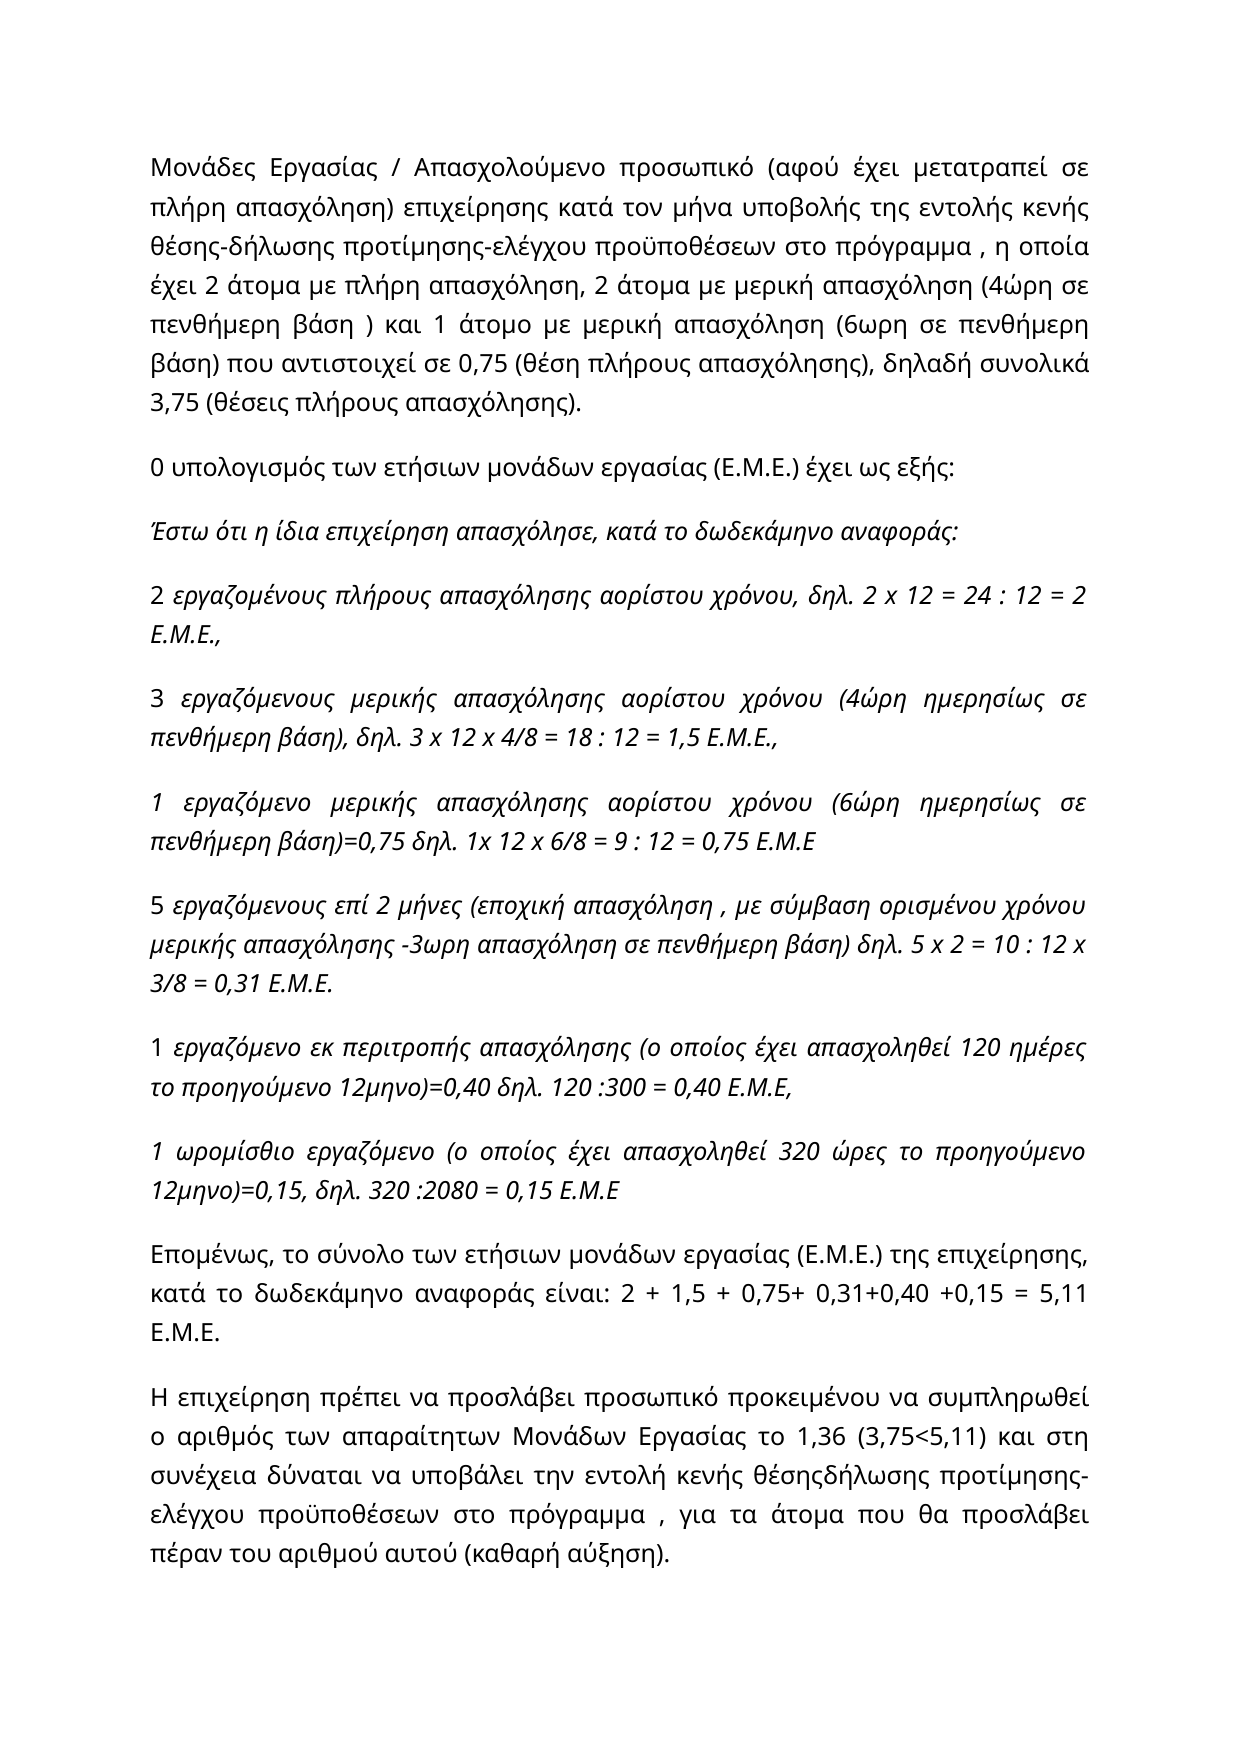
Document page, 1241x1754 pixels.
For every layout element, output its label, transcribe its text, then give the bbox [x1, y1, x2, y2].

text 2 εργαζομένους πλήρους απασχόλησης αορίστου χρόνου, δηλ. 2 x 12 = 24 : 12 = 2 E.M.E., [150, 577, 1090, 651]
text Η επιχείρηση πρέπει να προσλάβει προσωπικό προκειμένου να συμπληρωθεί ο αριθμός των απαραίτητων Μονάδων Εργασίας το 1,36 (3,75<5,11) και στη συνέχεια δύναται να υποβάλει την εντολή κενής θέσηςδήλωσης προτίμησης-ελέγχου προϋποθέσεων στο πρόγραμμα , για τα άτομα που θα προσλάβει πέραν του αριθμού αυτού (καθαρή αύξηση). [150, 1379, 1090, 1570]
text 0 υπολογισμός των ετήσιων μονάδων εργασίας (Ε.Μ.Ε.) έχει ως εξής: [150, 449, 1090, 483]
text 1 εργαζόμενο μερικής απασχόλησης αορίστου χρόνου (6ώρη ημερησίως σε πενθήμερη βάση)=0,75 δηλ. 1x 12 x 6/8 = 9 : 12 = 0,75 E.M.E [150, 784, 1090, 857]
text Μονάδες Εργασίας / Απασχολούμενο προσωπικό (αφού έχει μετατραπεί σε πλήρη απασχόληση) επιχείρησης κατά τον μήνα υποβολής της εντολής κενής θέσης-δήλωσης προτίμησης-ελέγχου προϋποθέσεων στο πρόγραμμα , η οποία έχει 2 άτομα με πλήρη απασχόληση, 2 άτομα με μερική απασχόληση (4ώρη σε πενθήμερη βάση ) και 1 άτομο με μερική απασχόληση (6ωρη σε πενθήμερη βάση) που αντιστοιχεί σε 0,75 (θέση πλήρους απασχόλησης), δηλαδή συνολικά 3,75 (θέσεις πλήρους απασχόλησης). [150, 150, 1090, 419]
text 3 εργαζόμενους μερικής απασχόλησης αορίστου χρόνου (4ώρη ημερησίως σε πενθήμερη βάση), δηλ. 3 x 12 x 4/8 = 18 : 12 = 1,5 E.M.E., [150, 681, 1090, 754]
text 1 εργαζόμενο εκ περιτροπής απασχόλησης (ο οποίος έχει απασχοληθεί 120 ημέρες το προηγούμενο 12μηνο)=0,40 δηλ. 120 :300 = 0,40 E.M.E, [150, 1030, 1090, 1103]
text 5 εργαζόμενους επί 2 μήνες (εποχική απασχόληση , με σύμβαση ορισμένου χρόνου μερικής απασχόλησης -3ωρη απασχόληση σε πενθήμερη βάση) δηλ. 5 x 2 = 10 : 12 x 3/8 = 0,31 E.M.E. [150, 887, 1090, 1000]
text Έστω ότι η ίδια επιχείρηση απασχόλησε, κατά το δωδεκάμηνο αναφοράς: [150, 513, 1090, 547]
text Επομένως, το σύνολο των ετήσιων μονάδων εργασίας (Ε.Μ.Ε.) της επιχείρησης, κατά το δωδεκάμηνο αναφοράς είναι: 2 + 1,5 + 0,75+ 0,31+0,40 +0,15 = 5,11 Ε.Μ.Ε. [150, 1237, 1090, 1349]
text 1 ωρομίσθιο εργαζόμενο (ο οποίος έχει απασχοληθεί 320 ώρες το προηγούμενο 12μηνο)=0,15, δηλ. 320 :2080 = 0,15 E.M.E [150, 1133, 1090, 1207]
